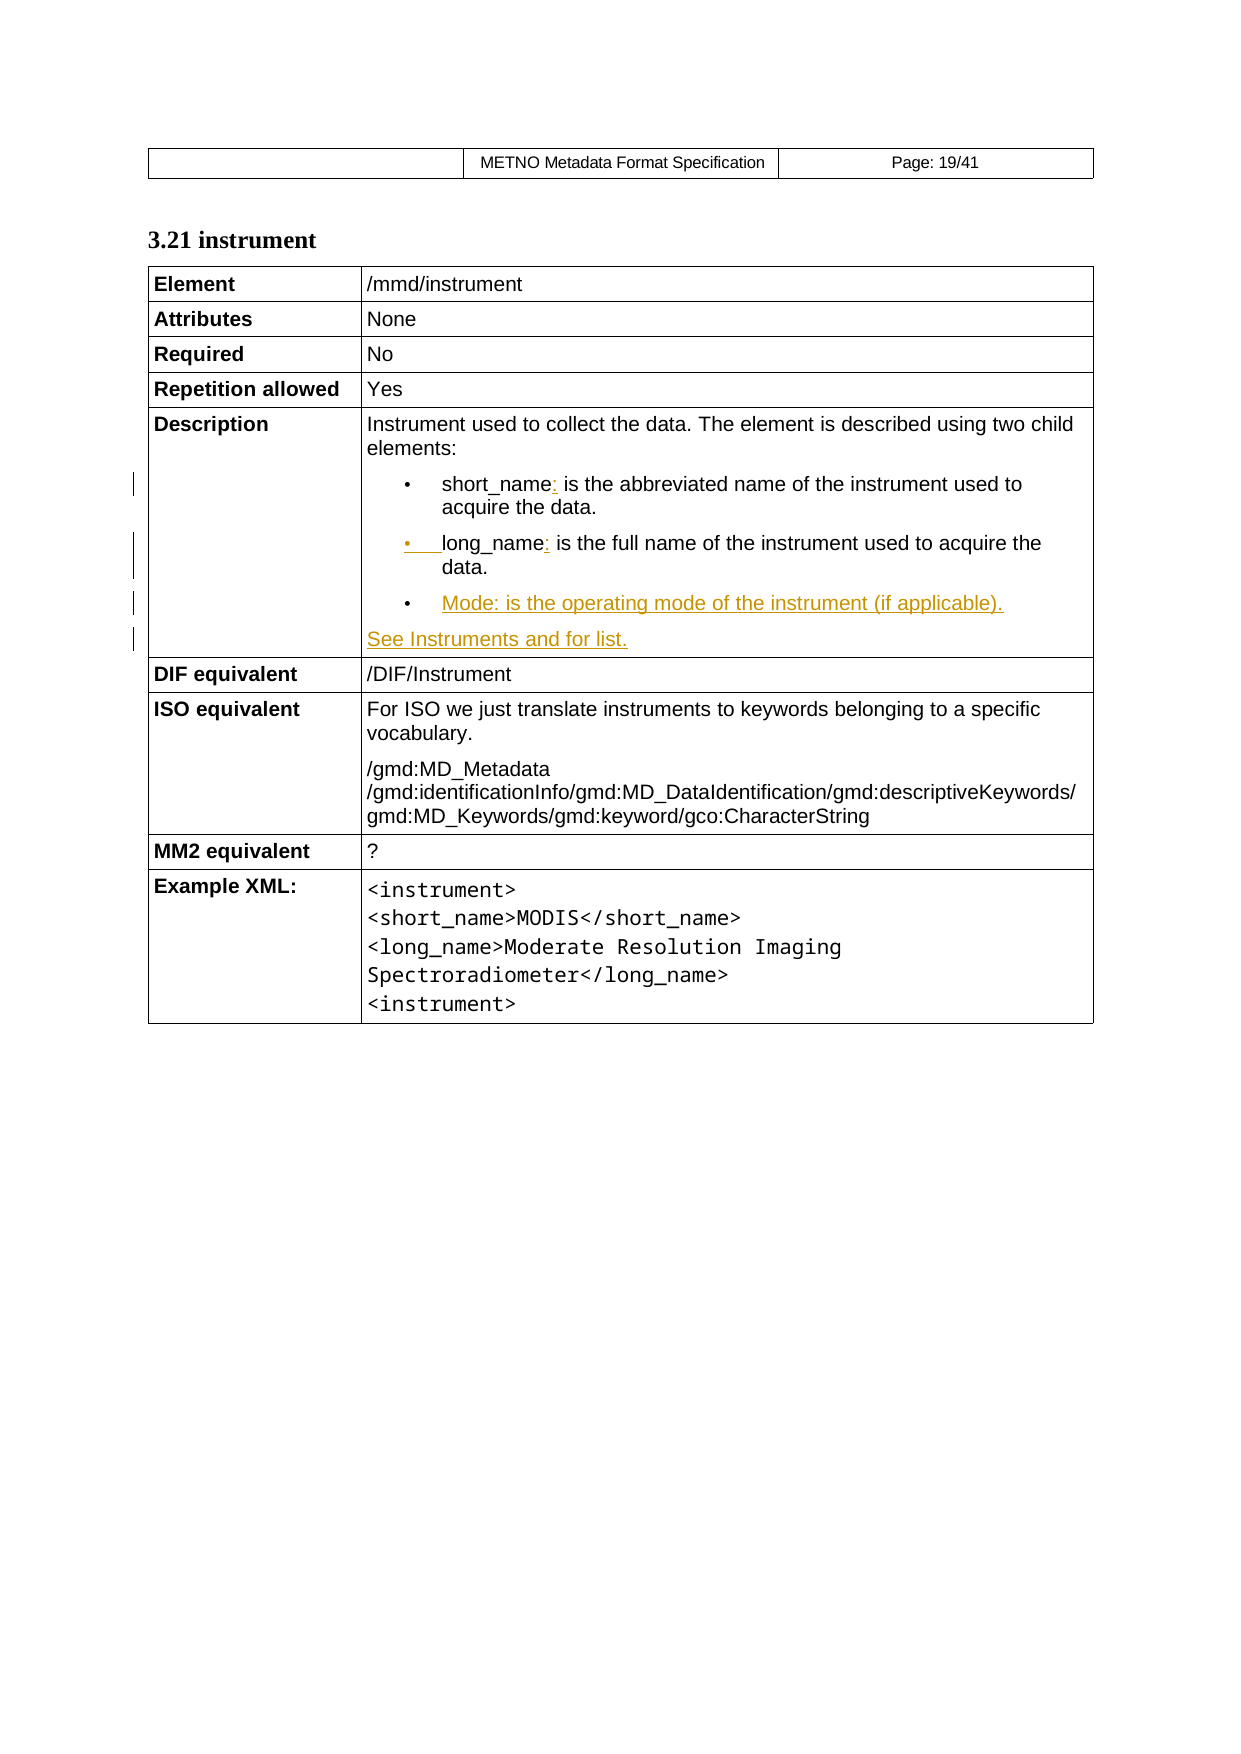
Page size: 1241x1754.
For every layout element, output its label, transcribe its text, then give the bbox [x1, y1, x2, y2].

table_cell Description [149, 408, 361, 657]
table_cell For ISO we just translate instruments to keywords belonging to a specific vocabulary. /gmd:MD_Metadata /gmd:identificationInfo/gmd:MD_DataIdentification/gmd:descriptiveKeywords/gmd:MD_Keywords/gmd:keyword/gco:CharacterString [362, 693, 1093, 834]
table_cell DIF equivalent [149, 658, 361, 692]
subtitle instrument [148, 226, 1093, 254]
table_cell Repetition allowed [149, 373, 361, 407]
table_cell <instrument> <short_name>MODIS</short_name> <long_name>Moderate Resolution Imaging Spectroradiometer</long_name> <instrument> [362, 870, 1093, 1023]
table_cell ISO equivalent [149, 693, 361, 834]
table_cell MM2 equivalent [149, 835, 361, 869]
table_cell Example XML: [149, 870, 361, 1023]
table_cell Instrument used to collect the data. The element is described using two child elements: short_name: is the abbreviated name of the instrument used to acquire the data. long_name: is the full name of the instrument used to acquire the data. Mode: is the operating mode of the instrument (if applicable). See Instruments and for list. [362, 408, 1093, 657]
table_header /mmd/instrument [362, 267, 1093, 301]
table_cell None [362, 302, 1093, 336]
table_cell Attributes [149, 302, 361, 336]
table_cell Yes [362, 373, 1093, 407]
table_cell ? [362, 835, 1093, 869]
table_header Element [149, 267, 361, 301]
table_cell No [362, 337, 1093, 372]
table_cell /DIF/Instrument [362, 658, 1093, 692]
table_cell Required [149, 337, 361, 372]
